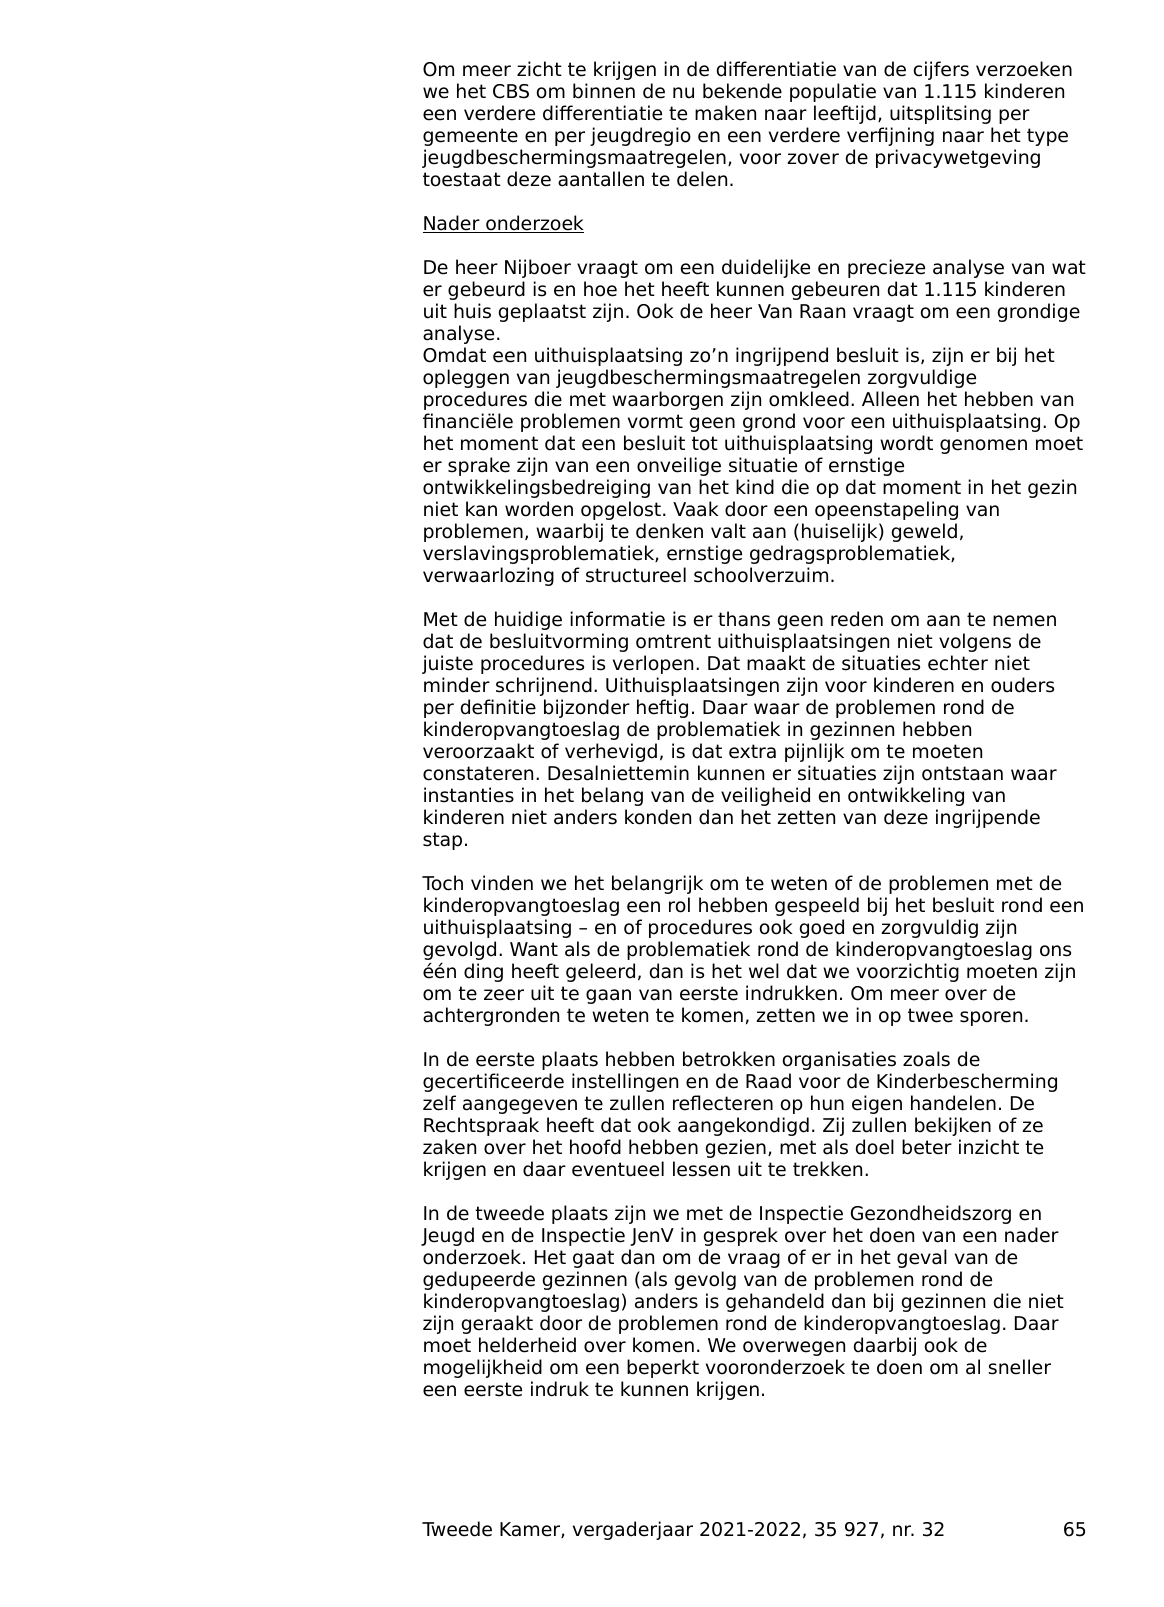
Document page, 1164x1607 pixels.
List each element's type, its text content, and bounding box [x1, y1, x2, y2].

text In de tweede plaats zijn we met de Inspectie Gezondheidszorg en Jeugd en de Inspectie JenV in gesprek over het doen van een nader onderzoek. Het gaat dan om de vraag of er in het geval van de gedupeerde gezinnen (als gevolg van de problemen rond de kinderopvangtoeslag) anders is gehandeld dan bij gezinnen die niet zijn geraakt door de problemen rond de kinderopvangtoeslag. Daar moet helderheid over komen. We overwegen daarbij ook de mogelijkheid om een beperkt vooronderzoek te doen om al sneller een eerste indruk te kunnen krijgen. [422, 1203, 1087, 1401]
text In de eerste plaats hebben betrokken organisaties zoals de gecertificeerde instellingen en de Raad voor de Kinderbescherming zelf aangegeven te zullen reflecteren op hun eigen handelen. De Rechtspraak heeft dat ook aangekondigd. Zij zullen bekijken of ze zaken over het hoofd hebben gezien, met als doel beter inzicht te krijgen en daar eventueel lessen uit te trekken. [422, 1049, 1087, 1181]
text Toch vinden we het belangrijk om te weten of de problemen met de kinderopvangtoeslag een rol hebben gespeeld bij het besluit rond een uithuisplaatsing – en of procedures ook goed en zorgvuldig zijn gevolgd. Want als de problematiek rond de kinderopvangtoeslag ons één ding heeft geleerd, dan is het wel dat we voorzichtig moeten zijn om te zeer uit te gaan van eerste indrukken. Om meer over de achtergronden te weten te komen, zetten we in op twee sporen. [422, 873, 1087, 1027]
text Om meer zicht te krijgen in de differentiatie van de cijfers verzoeken we het CBS om binnen de nu bekende populatie van 1.115 kinderen een verdere differentiatie te maken naar leeftijd, uitsplitsing per gemeente en per jeugdregio en een verdere verfijning naar het type jeugdbeschermingsmaatregelen, voor zover de privacywetgeving toestaat deze aantallen te delen. [422, 59, 1087, 191]
text De heer Nijboer vraagt om een duidelijke en precieze analyse van wat er gebeurd is en hoe het heeft kunnen gebeuren dat 1.115 kinderen uit huis geplaatst zijn. Ook de heer Van Raan vraagt om een grondige analyse. [422, 257, 1087, 345]
subtitle Nader onderzoek [422, 213, 1087, 235]
text Omdat een uithuisplaatsing zo’n ingrijpend besluit is, zijn er bij het opleggen van jeugdbeschermingsmaatregelen zorgvuldige procedures die met waarborgen zijn omkleed. Alleen het hebben van financiële problemen vormt geen grond voor een uithuisplaatsing. Op het moment dat een besluit tot uithuisplaatsing wordt genomen moet er sprake zijn van een onveilige situatie of ernstige ontwikkelingsbedreiging van het kind die op dat moment in het gezin niet kan worden opgelost. Vaak door een opeenstapeling van problemen, waarbij te denken valt aan (huiselijk) geweld, verslavingsproblematiek, ernstige gedragsproblematiek, verwaarlozing of structureel schoolverzuim. [422, 345, 1087, 587]
text Met de huidige informatie is er thans geen reden om aan te nemen dat de besluitvorming omtrent uithuisplaatsingen niet volgens de juiste procedures is verlopen. Dat maakt de situaties echter niet minder schrijnend. Uithuisplaatsingen zijn voor kinderen en ouders per definitie bijzonder heftig. Daar waar de problemen rond de kinderopvangtoeslag de problematiek in gezinnen hebben veroorzaakt of verhevigd, is dat extra pijnlijk om te moeten constateren. Desalniettemin kunnen er situaties zijn ontstaan waar instanties in het belang van de veiligheid en ontwikkeling van kinderen niet anders konden dan het zetten van deze ingrijpende stap. [422, 609, 1087, 851]
